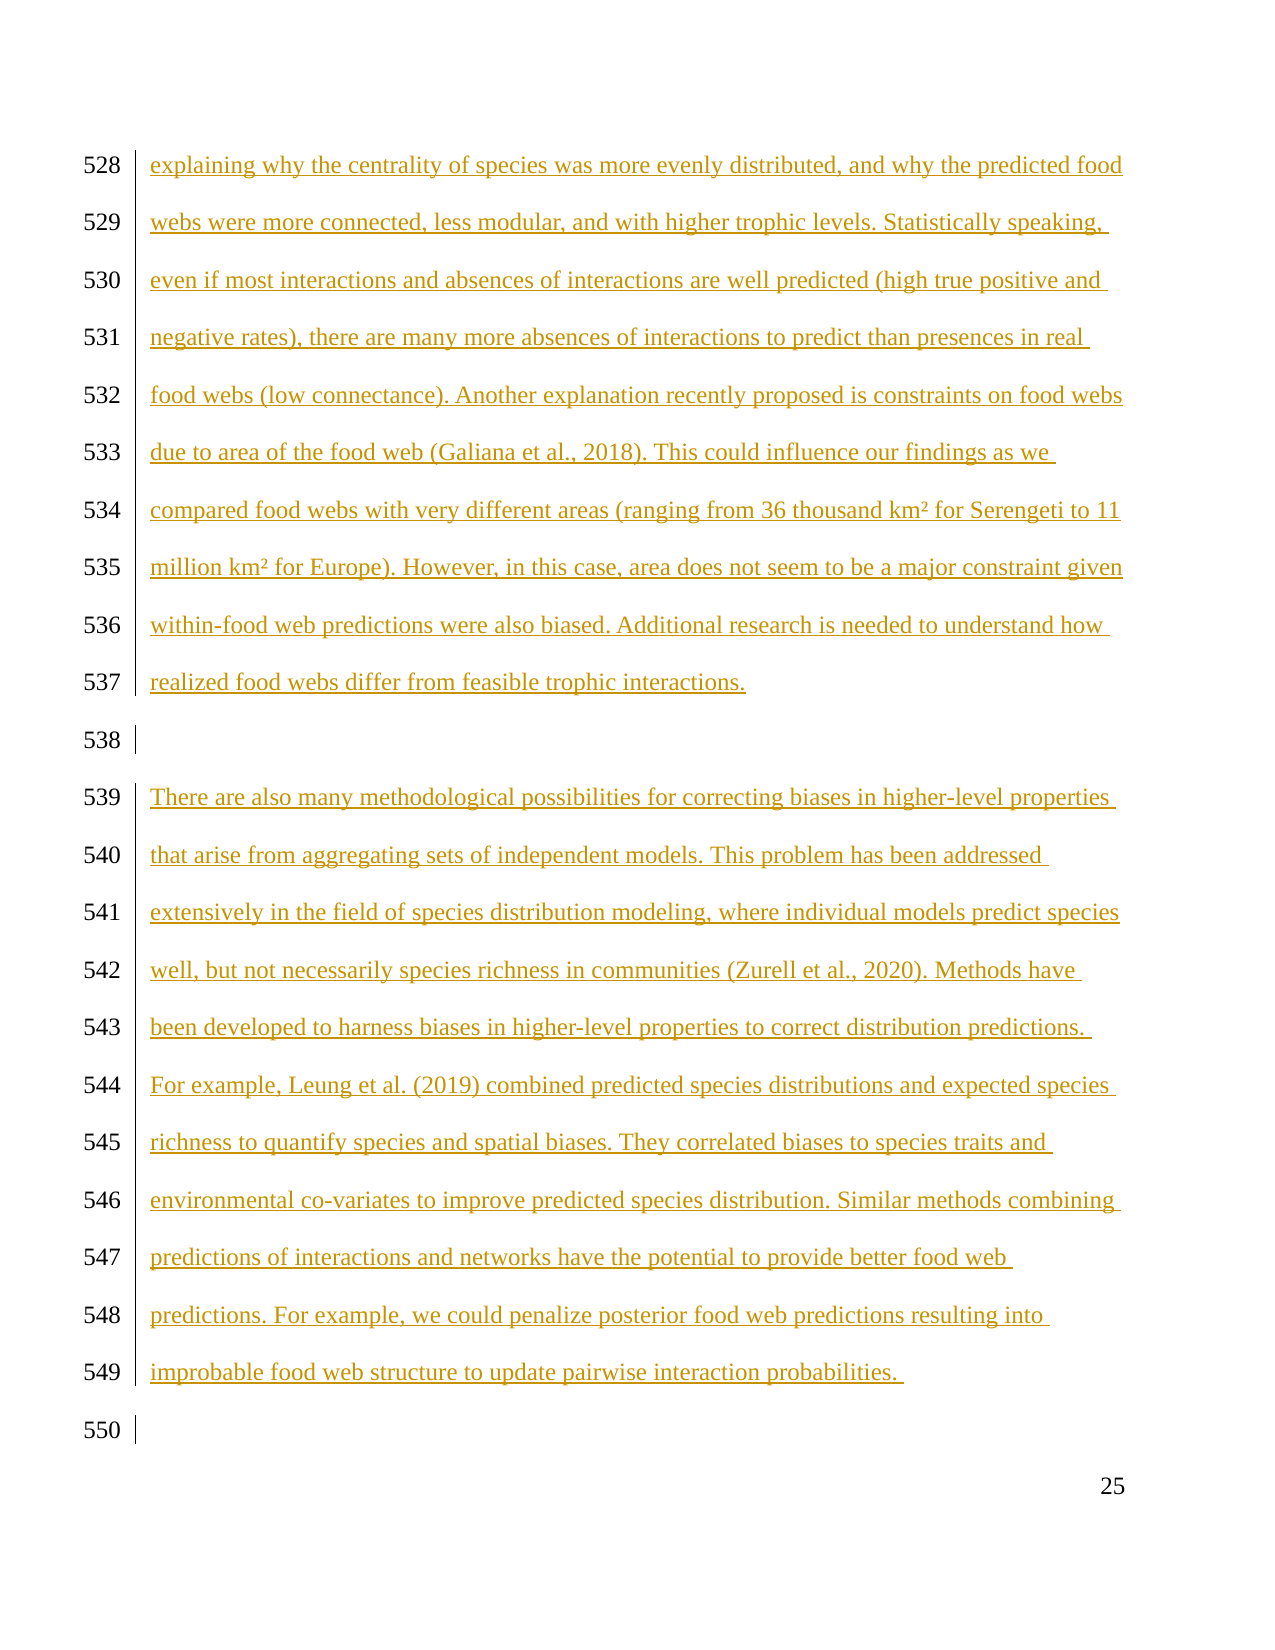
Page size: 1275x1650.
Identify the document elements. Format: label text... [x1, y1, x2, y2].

text explaining why the centrality of species was more evenly distributed, and why the predicted food webs were more connected, less modular, and with higher trophic levels. Statistically speaking, even if most interactions and absences of interactions are well predicted (high true positive and negative rates), there are many more absences of interactions to predict than presences in real food webs (low connectance). Another explanation recently proposed is constraints on food webs due to area of the food web (Galiana et al., 2018). This could influence our findings as we compared food webs with very different areas (ranging from 36 thousand km² for Serengeti to 11 million km² for Europe). However, in this case, area does not seem to be a major constraint given within-food web predictions were also biased. Additional research is needed to understand how realized food webs differ from feasible trophic interactions. [150, 150, 1125, 696]
text There are also many methodological possibilities for correcting biases in higher-level properties that arise from aggregating sets of independent models. This problem has been addressed extensively in the field of species distribution modeling, where individual models predict species well, but not necessarily species richness in communities (Zurell et al., 2020). Methods have been developed to harness biases in higher-level properties to correct distribution predictions. For example, Leung et al. (2019) combined predicted species distributions and expected species richness to quantify species and spatial biases. They correlated biases to species traits and environmental co-variates to improve predicted species distribution. Similar methods combining predictions of interactions and networks have the potential to provide better food web predictions. For example, we could penalize posterior food web predictions resulting into improbable food web structure to update pairwise interaction probabilities. [150, 782, 1125, 1386]
